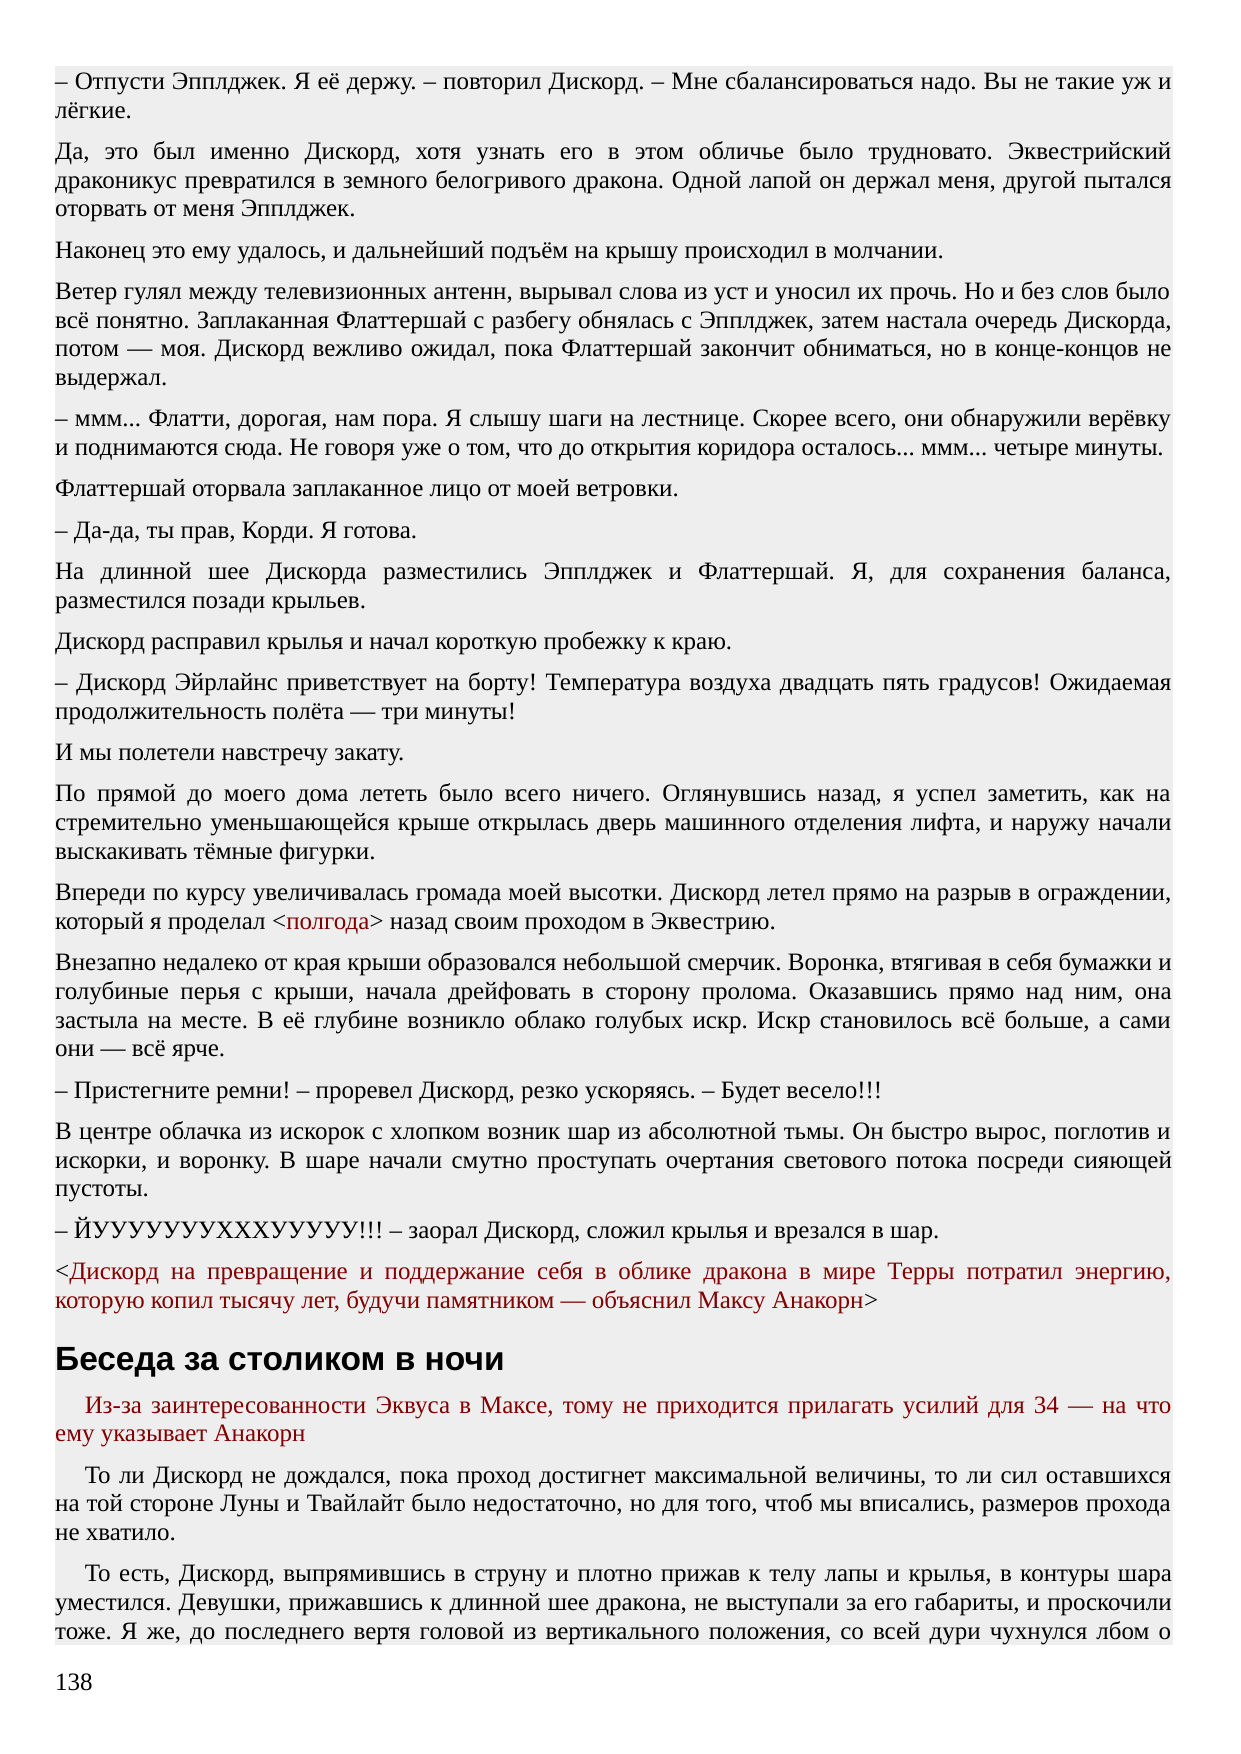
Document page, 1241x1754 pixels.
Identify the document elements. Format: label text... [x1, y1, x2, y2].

text Впереди по курсу увеличивалась громада моей высотки. Дискорд летел прямо на разрыв в ограждении, который я проделал <полгода> назад своим проходом в Эквестрию. [55, 877, 1173, 935]
text На длинной шее Дискорда разместились Эпплджек и Флаттершай. Я, для сохранения баланса, разместился позади крыльев. [55, 556, 1173, 613]
text Да, это был именно Дискорд, хотя узнать его в этом обличье было трудновато. Эквестрийский драконикус превратился в земного белогривого дракона. Одной лапой он держал меня, другой пытался оторвать от меня Эпплджек. [55, 136, 1173, 222]
text <Дискорд на превращение и поддержание себя в облике дракона в мире Терры потратил энергию, которую копил тысячу лет, будучи памятником — объяснил Максу Анакорн> [55, 1256, 1173, 1313]
text Дискорд расправил крылья и начал короткую пробежку к краю. [55, 626, 1173, 655]
text То ли Дискорд не дождался, пока проход достигнет максимальной величины, то ли сил оставшихся на той стороне Луны и Твайлайт было недостаточно, но для того, чтоб мы вписались, размеров прохода не хватило. [55, 1460, 1173, 1546]
text – Да-да, ты прав, Корди. Я готова. [55, 515, 1173, 543]
text По прямой до моего дома лететь было всего ничего. Оглянувшись назад, я успел заметить, как на стремительно уменьшающейся крыше открылась дверь машинного отделения лифта, и наружу начали выскакивать тёмные фигурки. [55, 778, 1173, 865]
text – ммм... Флатти, дорогая, нам пора. Я слышу шаги на лестнице. Скорее всего, они обнаружили верёвку и поднимаются сюда. Не говоря уже о том, что до открытия коридора осталось... ммм... четыре минуты. [55, 403, 1173, 461]
text И мы полетели навстречу закату. [55, 737, 1173, 766]
text – Пристегните ремни! – проревел Дискорд, резко ускоряясь. – Будет весело!!! [55, 1075, 1173, 1103]
text Флаттершай оторвала заплаканное лицо от моей ветровки. [55, 473, 1173, 502]
text В центре облачка из искорок с хлопком возник шар из абсолютной тьмы. Он быстро вырос, поглотив и искорки, и воронку. В шаре начали смутно проступать очертания светового потока посреди сияющей пустоты. [55, 1116, 1173, 1202]
text Из-за заинтересованности Эквуса в Максе, тому не приходится прилагать усилий для 34 — на что ему указывает Анакорн [55, 1390, 1173, 1447]
text Наконец это ему удалось, и дальнейший подъём на крышу происходил в молчании. [55, 235, 1173, 263]
subtitle Беседа за столиком в ночи [55, 1338, 1173, 1377]
text – Дискорд Эйрлайнс приветствует на борту! Температура воздуха двадцать пять градусов! Ожидаемая продолжительность полёта — три минуты! [55, 667, 1173, 725]
text – Отпусти Эпплджек. Я её держу. – повторил Дискорд. – Мне сбалансироваться надо. Вы не такие уж и лёгкие. [55, 66, 1173, 123]
text То есть, Дискорд, выпрямившись в струну и плотно прижав к телу лапы и крылья, в контуры шара уместился. Девушки, прижавшись к длинной шее дракона, не выступали за его габариты, и проскочили тоже. Я же, до последнего вертя головой из вертикального положения, со всей дури чухнулся лбом о [55, 1558, 1173, 1645]
text Внезапно недалеко от края крыши образовался небольшой смерчик. Воронка, втягивая в себя бумажки и голубиные перья с крыши, начала дрейфовать в сторону пролома. Оказавшись прямо над ним, она застыла на месте. В её глубине возникло облако голубых искр. Искр становилось всё больше, а сами они — всё ярче. [55, 947, 1173, 1062]
text Ветер гулял между телевизионных антенн, вырывал слова из уст и уносил их прочь. Но и без слов было всё понятно. Заплаканная Флаттершай с разбегу обнялась с Эпплджек, затем настала очередь Дискорда, потом — моя. Дискорд вежливо ожидал, пока Флаттершай закончит обниматься, но в конце-концов не выдержал. [55, 276, 1173, 391]
text – ЙУУУУУУУХХХУУУУУ!!! – заорал Дискорд, сложил крылья и врезался в шар. [55, 1215, 1173, 1243]
